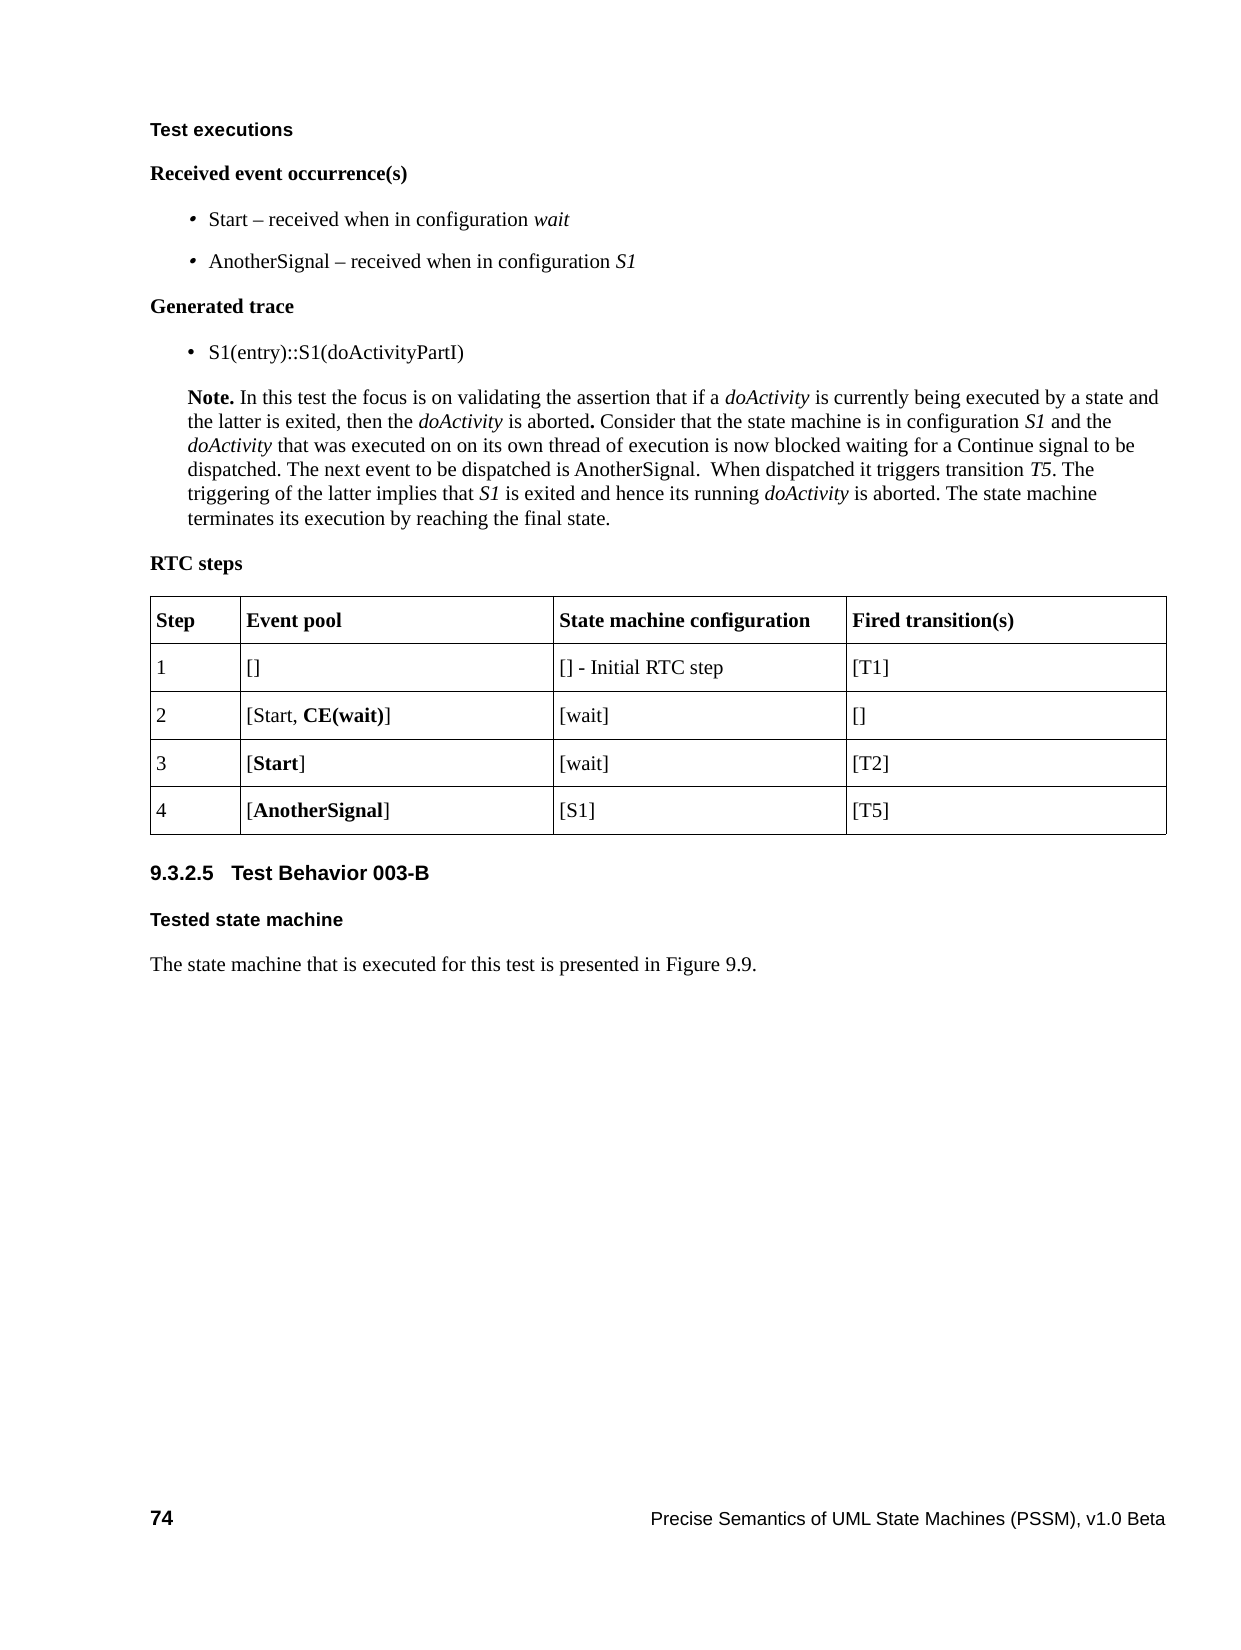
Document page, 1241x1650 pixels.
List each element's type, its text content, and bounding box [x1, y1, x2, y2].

table_cell [Start] [241, 740, 553, 786]
table_cell [T1] [847, 644, 1166, 691]
list AnotherSignal – received when in configuration S1 [187, 248, 1166, 273]
list Start – received when in configuration wait [187, 206, 1166, 231]
text Received event occurrence(s) [150, 161, 1166, 185]
table_cell 4 [151, 787, 240, 834]
table_cell [] [847, 692, 1166, 739]
table_cell [wait] [554, 692, 846, 739]
subtitle Test executions [150, 118, 1166, 140]
table_cell [T5] [847, 787, 1166, 834]
subtitle Test Behavior 003-B [150, 859, 1166, 884]
subtitle Tested state machine [150, 909, 1166, 931]
table_cell 1 [151, 644, 240, 691]
table_cell [Start, CE(wait)] [241, 692, 553, 739]
table_header Event pool [241, 597, 553, 643]
table_cell 3 [151, 740, 240, 786]
list S1(entry)::S1(doActivityPartI) [187, 339, 1166, 364]
table_cell [T2] [847, 740, 1166, 786]
text Note. In this test the focus is on validating the assertion that if a doActivity is currently being executed by a state and the latter is exited, then the doActivity is aborted. Consider that the state machine is in configuration S1 and the doActivity that was executed on on its own thread of execution is now blocked waiting for a Continue signal to be dispatched. The next event to be dispatched is AnotherSignal. When dispatched it triggers transition T5. The triggering of the latter implies that S1 is exited and hence its running doActivity is aborted. The state machine terminates its execution by reaching the final state. [187, 385, 1166, 529]
table_cell 2 [151, 692, 240, 739]
table_cell [S1] [554, 787, 846, 834]
text RTC steps [150, 551, 1166, 574]
table_cell [AnotherSignal] [241, 787, 553, 834]
text Generated trace [150, 294, 1166, 318]
table_cell [] - Initial RTC step [554, 644, 846, 691]
text The state machine that is executed for this test is presented in Figure 9.9. [150, 952, 1166, 976]
table_header State machine configuration [554, 597, 846, 643]
table_header Step [151, 597, 240, 643]
table_cell [] [241, 644, 553, 691]
table_cell [wait] [554, 740, 846, 786]
table_header Fired transition(s) [847, 597, 1166, 643]
